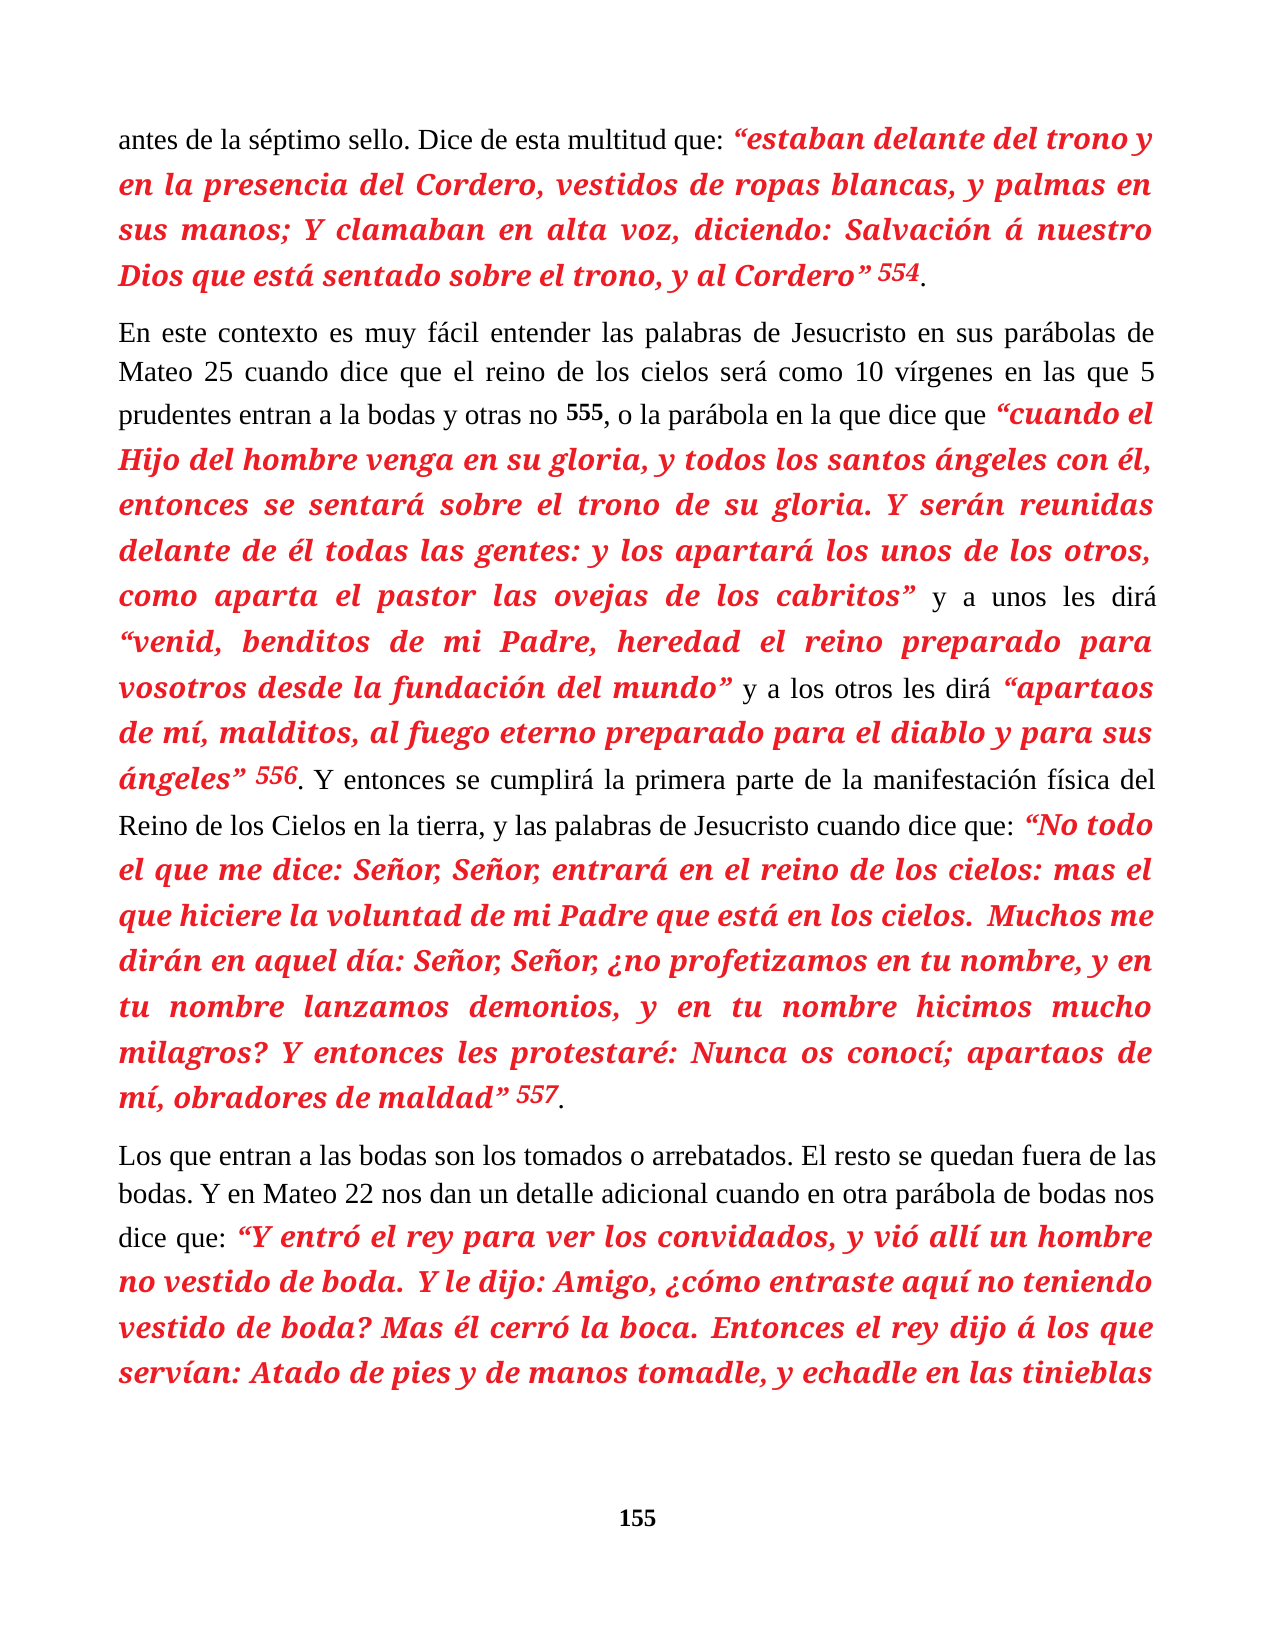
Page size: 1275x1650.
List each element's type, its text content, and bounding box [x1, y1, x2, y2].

text Los que entran a las bodas son los tomados o arrebatados. El resto se quedan fuera de las bodas. Y en Mateo 22 nos dan un detalle adicional cuando en otra parábola de bodas nos dice que: “Y entró el rey para ver los convidados, y vió allí un hombre no vestido de boda. Y le dijo: Amigo, ¿cómo entraste aquí no teniendo vestido de boda? Mas él cerró la boca. Entonces el rey dijo á los que servían: Atado de pies y de manos tomadle, y echadle en las tinieblas [118, 1138, 1157, 1392]
text En este contexto es muy fácil entender las palabras de Jesucristo en sus parábolas de Mateo 25 cuando dice que el reino de los cielos será como 10 vírgenes en las que 5 prudentes entran a la bodas y otras no , o la parábola en la que dice que “cuando el Hijo del hombre venga en su gloria, y todos los santos ángeles con él, entonces se sentará sobre el trono de su gloria. Y serán reunidas delante de él todas las gentes: y los apartará los unos de los otros, como aparta el pastor las ovejas de los cabritos” y a unos les dirá “venid, benditos de mi Padre, heredad el reino preparado para vosotros desde la fundación del mundo” y a los otros les dirá “apartaos de mí, malditos, al fuego eterno preparado para el diablo y para sus ángeles” . Y entonces se cumplirá la primera parte de la manifestación física del Reino de los Cielos en la tierra, y las palabras de Jesucristo cuando dice que: “No todo el que me dice: Señor, Señor, entrará en el reino de los cielos: mas el que hiciere la voluntad de mi Padre que está en los cielos. Muchos me dirán en aquel día: Señor, Señor, ¿no profetizamos en tu nombre, y en tu nombre lanzamos demonios, y en tu nombre hicimos mucho milagros? Y entonces les protestaré: Nunca os conocí; apartaos de mí, obradores de maldad” . [118, 315, 1157, 1117]
text antes de la séptimo sello. Dice de esta multitud que: “estaban delante del trono y en la presencia del Cordero, vestidos de ropas blancas, y palmas en sus manos; Y clamaban en alta voz, diciendo: Salvación á nuestro Dios que está sentado sobre el trono, y al Cordero” . [118, 118, 1157, 295]
